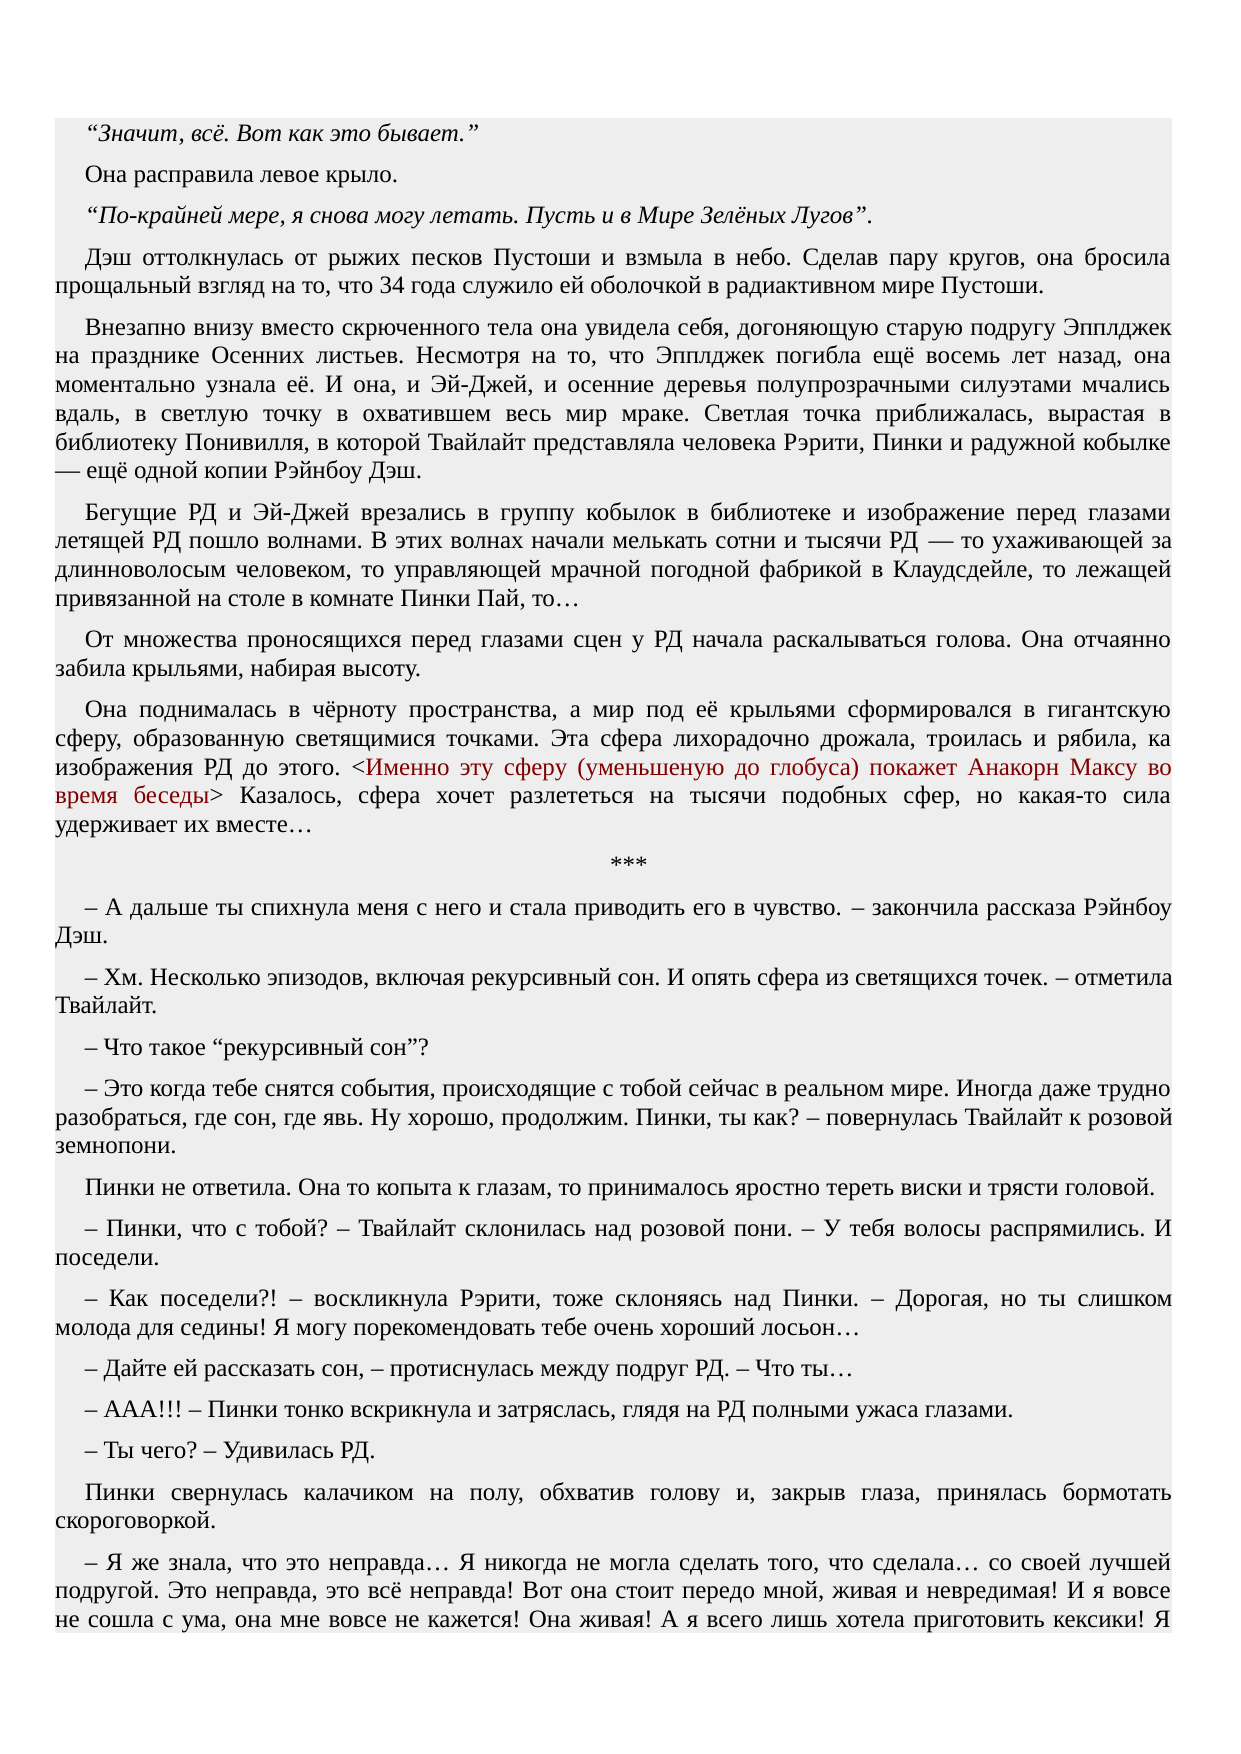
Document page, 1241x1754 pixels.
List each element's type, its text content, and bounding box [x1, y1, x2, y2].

text Она расправила левое крыло. [55, 159, 1172, 188]
text – Пинки, что с тобой? – Твайлайт склонилась над розовой пони. – У тебя волосы распрямились. И поседели. [55, 1213, 1172, 1271]
text – Я же знала, что это неправда… Я никогда не могла сделать того, что сделала… со своей лучшей подругой. Это неправда, это всё неправда! Вот она стоит передо мной, живая и невредимая! И я вовсе не сошла с ума, она мне вовсе не кажется! Она живая! А я всего лишь хотела приготовить кексики! Я [55, 1547, 1172, 1633]
text “По-крайней мере, я снова могу летать. Пусть и в Мире Зелёных Лугов”. [55, 201, 1172, 229]
text – Что такое “рекурсивный сон”? [55, 1032, 1172, 1061]
text “Значит, всё. Вот как это бывает.” [55, 118, 1172, 147]
text Пинки не ответила. Она то копыта к глазам, то принималось яростно тереть виски и трясти головой. [55, 1172, 1172, 1201]
text Пинки свернулась калачиком на полу, обхватив голову и, закрыв глаза, принялась бормотать скороговоркой. [55, 1477, 1172, 1534]
text От множества проносящихся перед глазами сцен у РД начала раскалываться голова. Она отчаянно забила крыльями, набирая высоту. [55, 624, 1172, 682]
text Внезапно внизу вместо скрюченного тела она увидела себя, догоняющую старую подругу Эпплджек на празднике Осенних листьев. Несмотря на то, что Эпплджек погибла ещё восемь лет назад, она моментально узнала её. И она, и Эй-Джей, и осенние деревья полупрозрачными силуэтами мчались вдаль, в светлую точку в охватившем весь мир мраке. Светлая точка приближалась, вырастая в библиотеку Понивилля, в которой Твайлайт представляла человека Рэрити, Пинки и радужной кобылке — ещё одной копии Рэйнбоу Дэш. [55, 312, 1172, 484]
text – Дайте ей рассказать сон, – протиснулась между подруг РД. – Что ты… [55, 1353, 1172, 1382]
text – А дальше ты спихнула меня с него и стала приводить его в чувство. – закончила рассказа Рэйнбоу Дэш. [55, 892, 1172, 949]
text – Как поседели?! – воскликнула Рэрити, тоже склоняясь над Пинки. – Дорогая, но ты слишком молода для седины! Я могу порекомендовать тебе очень хороший лосьон… [55, 1283, 1172, 1341]
text – Хм. Несколько эпизодов, включая рекурсивный сон. И опять сфера из светящихся точек. – отметила Твайлайт. [55, 962, 1172, 1019]
text Дэш оттолкнулась от рыжих песков Пустоши и взмыла в небо. Сделав пару кругов, она бросила прощальный взгляд на то, что 34 года служило ей оболочкой в радиактивном мире Пустоши. [55, 242, 1172, 299]
text – ААА!!! – Пинки тонко вскрикнула и затряслась, глядя на РД полными ужаса глазами. [55, 1394, 1172, 1423]
text – Это когда тебе снятся события, происходящие с тобой сейчас в реальном мире. Иногда даже трудно разобраться, где сон, где явь. Ну хорошо, продолжим. Пинки, ты как? – повернулась Твайлайт к розовой земнопони. [55, 1073, 1172, 1159]
text Она поднималась в чёрноту пространства, а мир под её крыльями сформировался в гигантскую сферу, образованную светящимися точками. Эта сфера лихорадочно дрожала, троилась и рябила, ка изображения РД до этого. <Именно эту сферу (уменьшеную до глобуса) покажет Анакорн Максу во время беседы> Казалось, сфера хочет разлететься на тысячи подобных сфер, но какая-то сила удерживает их вместе… [55, 694, 1172, 838]
text *** [55, 851, 1172, 879]
text – Ты чего? – Удивилась РД. [55, 1436, 1172, 1464]
text Бегущие РД и Эй-Джей врезались в группу кобылок в библиотеке и изображение перед глазами летящей РД пошло волнами. В этих волнах начали мелькать сотни и тысячи РД — то ухаживающей за длинноволосым человеком, то управляющей мрачной погодной фабрикой в Клаудсдейле, то лежащей привязанной на столе в комнате Пинки Пай, то… [55, 497, 1172, 612]
